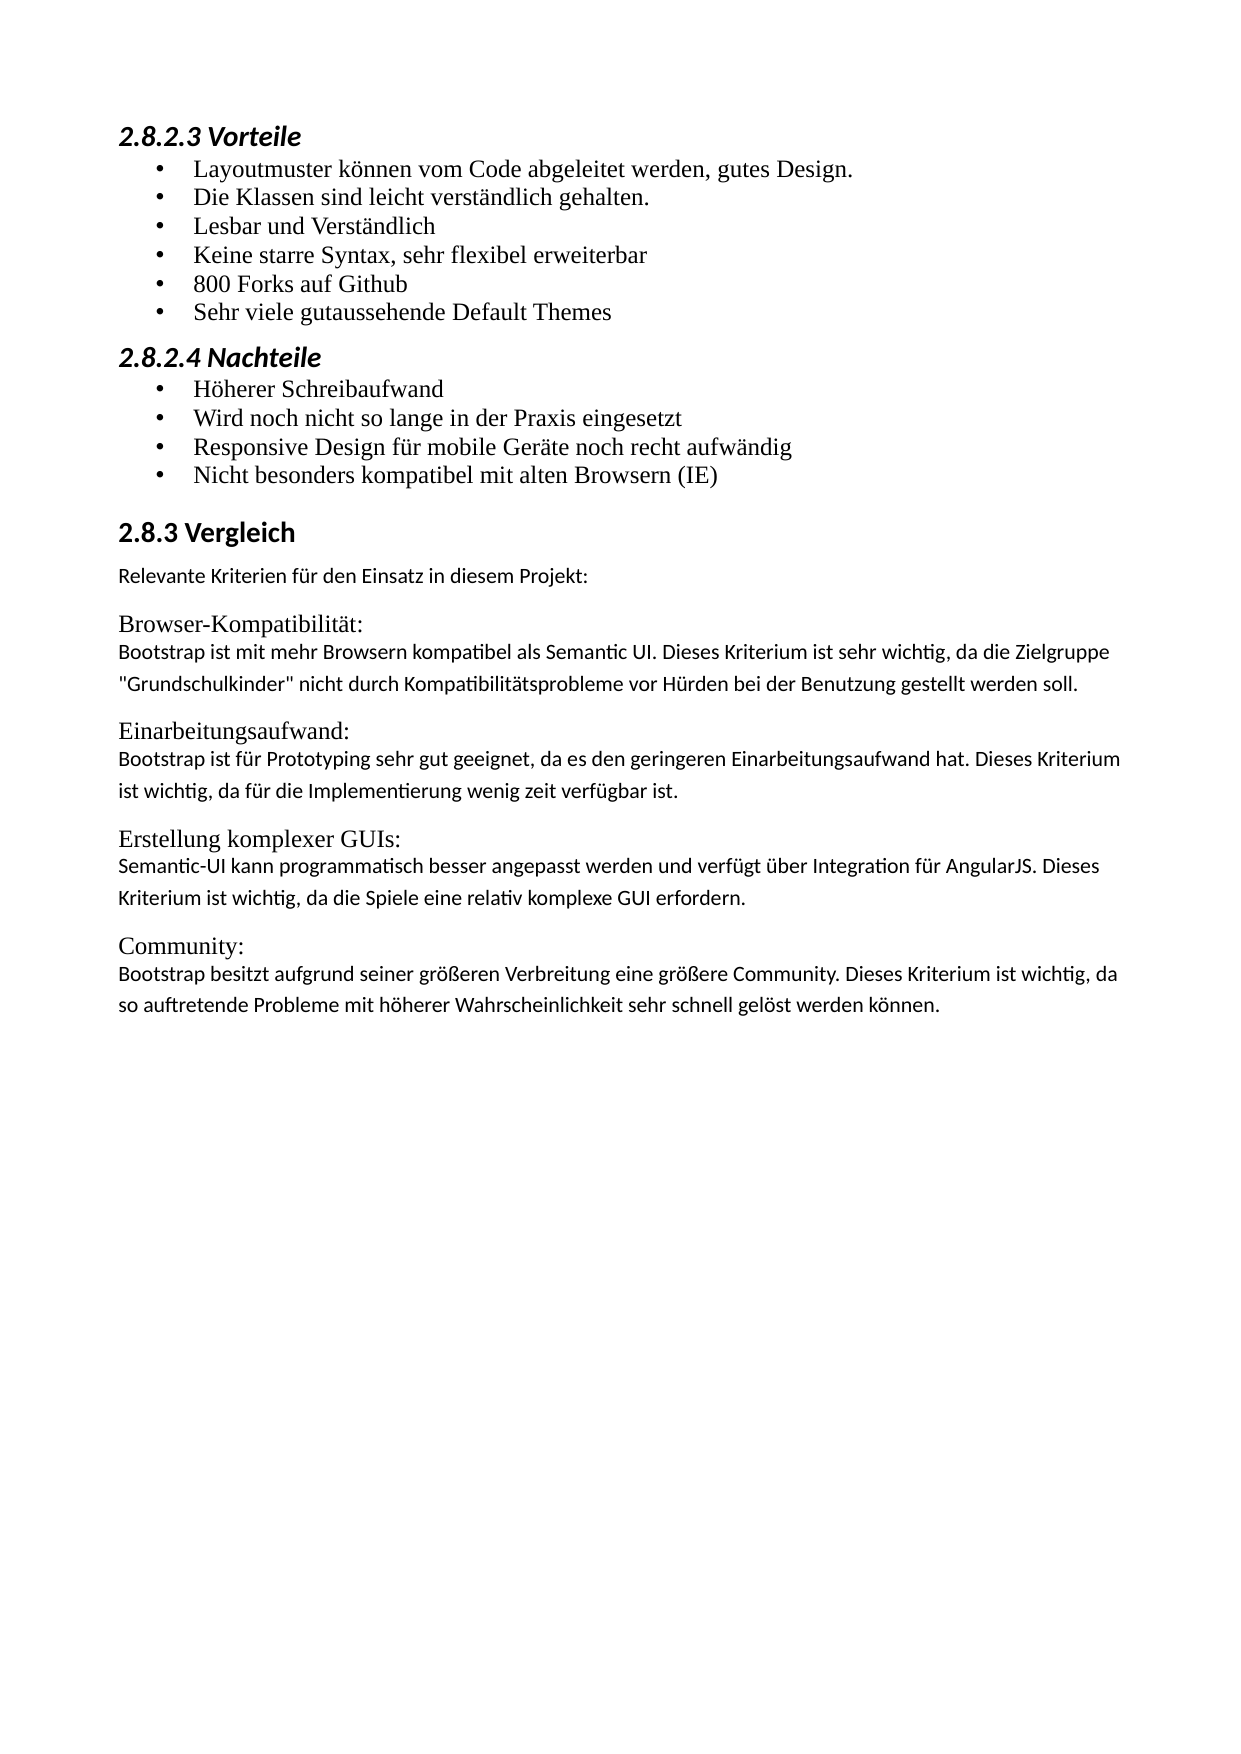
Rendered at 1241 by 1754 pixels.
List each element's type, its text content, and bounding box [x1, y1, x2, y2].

text Bootstrap ist mit mehr Browsern kompatibel als Semantic UI. Dieses Kriterium ist sehr wichtig, da die Zielgruppe "Grundschulkinder" nicht durch Kompatibilitätsprobleme vor Hürden bei der Benutzung gestellt werden soll. [118, 638, 1122, 696]
list Layoutmuster können vom Code abgeleitet werden, gutes Design. [156, 154, 1122, 182]
list Keine starre Syntax, sehr flexibel erweiterbar [156, 240, 1122, 269]
text Bootstrap ist für Prototyping sehr gut geeignet, da es den geringeren Einarbeitungsaufwand hat. Dieses Kriterium ist wichtig, da für die Implementierung wenig zeit verfügbar ist. [118, 745, 1122, 804]
text Bootstrap besitzt aufgrund seiner größeren Verbreitung eine größere Community. Dieses Kriterium ist wichtig, da so auftretende Probleme mit höherer Wahrscheinlichkeit sehr schnell gelöst werden können. [118, 960, 1122, 1018]
text Relevante Kriterien für den Einsatz in diesem Projekt: [118, 562, 1122, 589]
list Lesbar und Verständlich [156, 211, 1122, 240]
subtitle 2.8.2.4 Nachteile [118, 339, 1122, 374]
text Einarbeitungsaufwand: [118, 716, 1122, 745]
subtitle 2.8.3 Vergleich [118, 514, 1122, 550]
list Sehr viele gutaussehende Default Themes [156, 297, 1122, 326]
text Erstellung komplexer GUIs: [118, 824, 1122, 852]
list 800 Forks auf Github [156, 269, 1122, 297]
text Community: [118, 931, 1122, 960]
list Responsive Design für mobile Geräte noch recht aufwändig [156, 432, 1122, 461]
list Wird noch nicht so lange in der Praxis eingesetzt [156, 403, 1122, 432]
list Nicht besonders kompatibel mit alten Browsern (IE) [156, 461, 1122, 489]
list Höherer Schreibaufwand [156, 374, 1122, 403]
list Die Klassen sind leicht verständlich gehalten. [156, 182, 1122, 211]
text Semantic-UI kann programmatisch besser angepasst werden und verfügt über Integration für AngularJS. Dieses Kriterium ist wichtig, da die Spiele eine relativ komplexe GUI erfordern. [118, 852, 1122, 911]
text Browser-Kompatibilität: [118, 609, 1122, 638]
subtitle 2.8.2.3 Vorteile [118, 118, 1122, 154]
